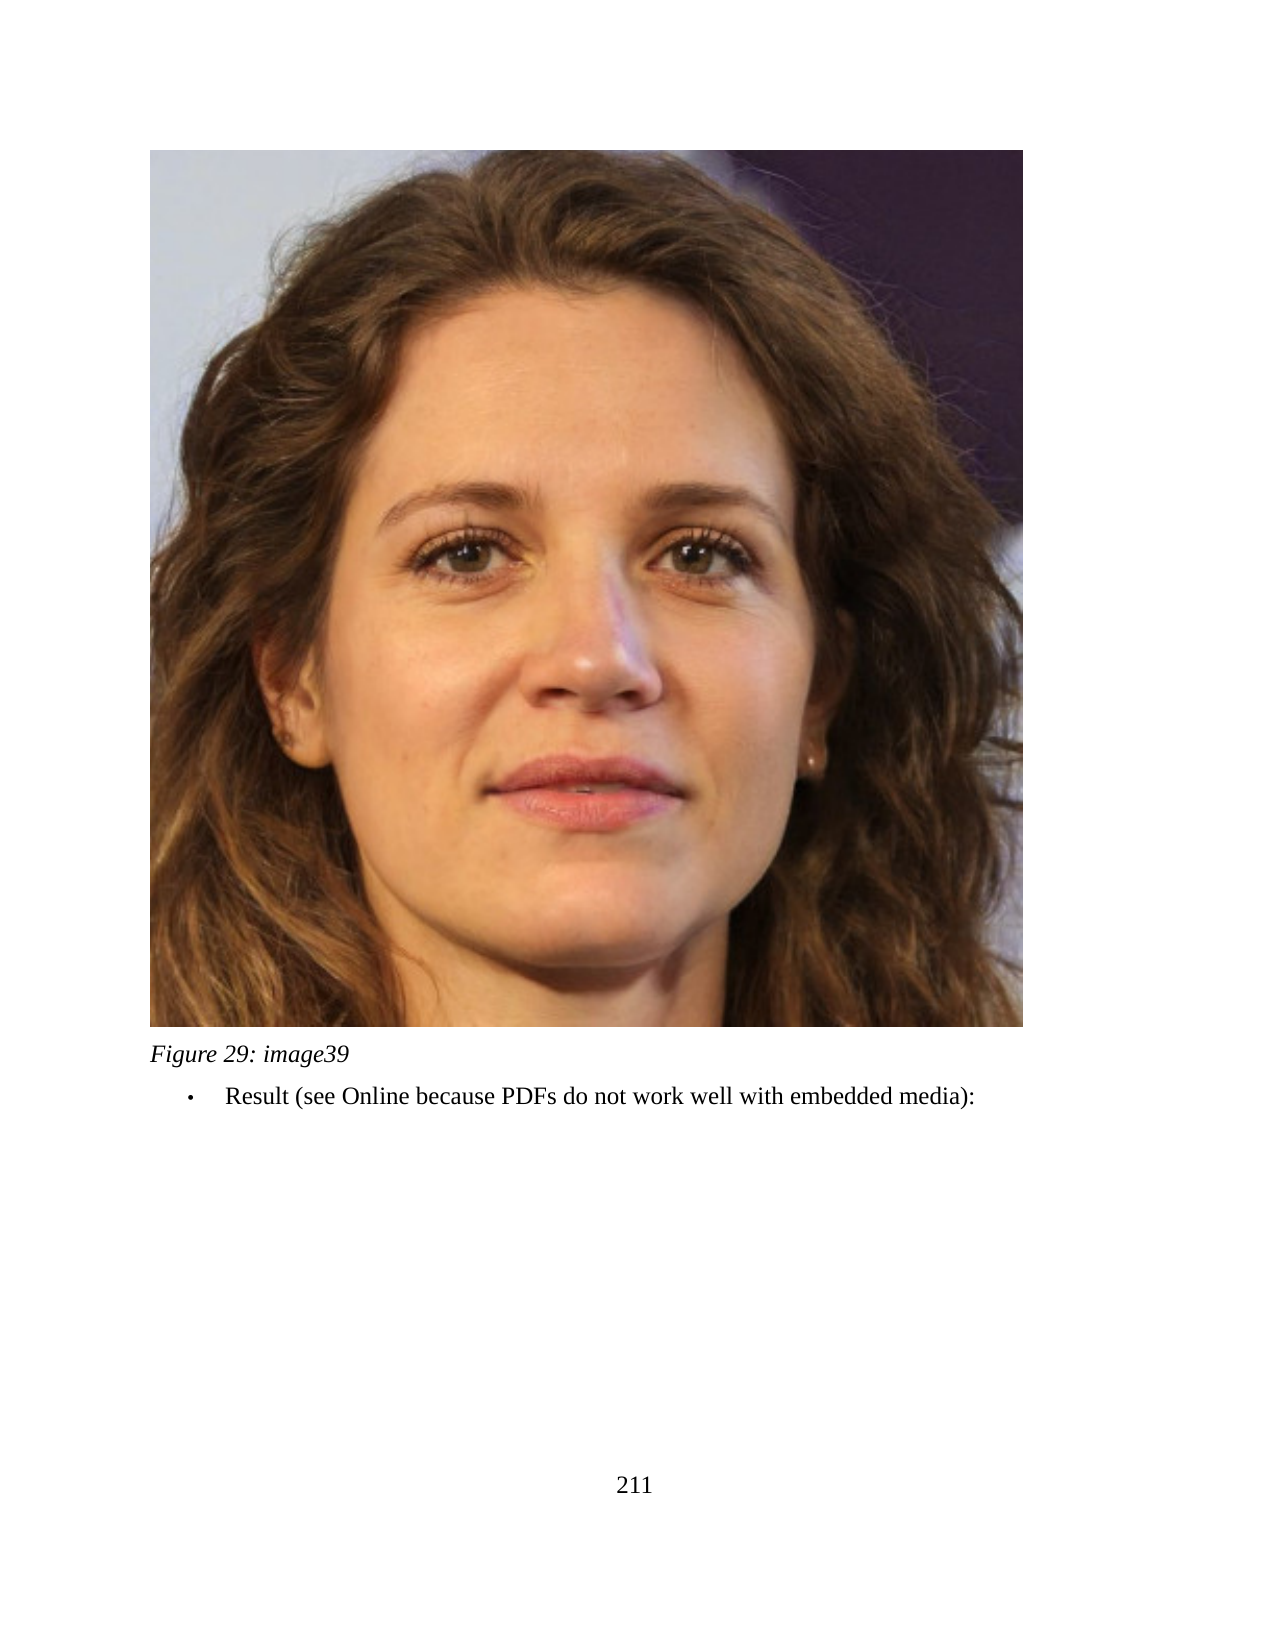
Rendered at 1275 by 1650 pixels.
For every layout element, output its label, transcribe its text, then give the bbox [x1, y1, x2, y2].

list Result (see Online because PDFs do not work well with embedded media): [187, 1081, 1125, 1109]
picture [150, 150, 1023, 1027]
text Figure 29: image39 [150, 1039, 1125, 1068]
